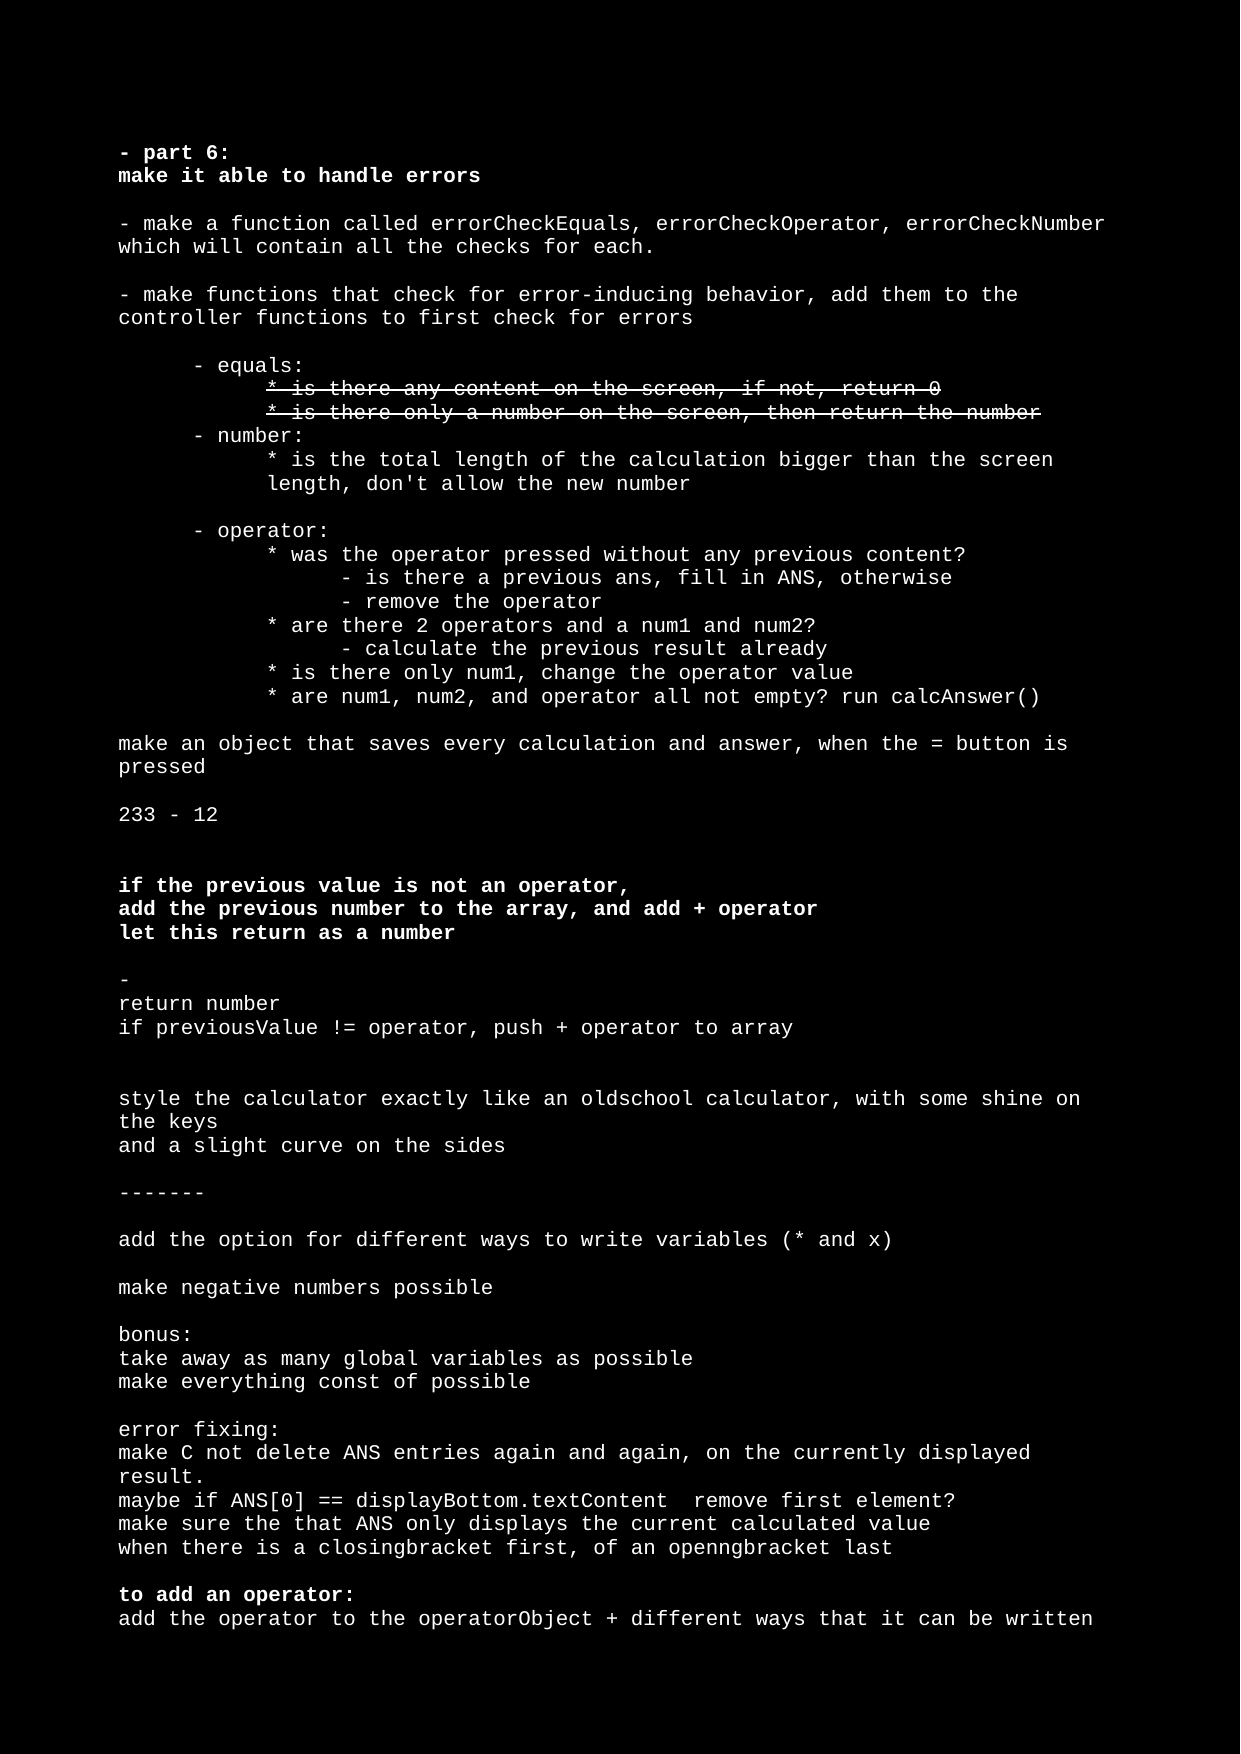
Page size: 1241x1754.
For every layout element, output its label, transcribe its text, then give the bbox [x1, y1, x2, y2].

text * is there only num1, change the operator value [118, 662, 1122, 686]
text - make a function called errorCheckEquals, errorCheckOperator, errorCheckNumber which will contain all the checks for each. [118, 213, 1122, 260]
text if previousValue != operator, push + operator to array [118, 1017, 1122, 1040]
text error fixing: [118, 1419, 1122, 1442]
text * is the total length of the calculation bigger than the screen length, don't allow the new number [118, 449, 1122, 496]
text - calculate the previous result already [118, 638, 1122, 662]
text add the operator to the operatorObject + different ways that it can be written [118, 1608, 1122, 1631]
text make sure the that ANS only displays the current calculated value [118, 1513, 1122, 1537]
text add the option for different ways to write variables (* and x) [118, 1229, 1122, 1253]
text make it able to handle errors [118, 165, 1122, 189]
text make an object that saves every calculation and answer, when the = button is pressed [118, 733, 1122, 780]
text 233 - 12 [118, 804, 1122, 827]
text - remove the operator [118, 591, 1122, 615]
text make negative numbers possible [118, 1277, 1122, 1300]
text - make functions that check for error-inducing behavior, add them to the controller functions to first check for errors [118, 284, 1122, 331]
text bonus: [118, 1324, 1122, 1348]
text - part 6: [118, 142, 1122, 165]
text maybe if ANS[0] == displayBottom.textContent remove first element? [118, 1489, 1122, 1513]
text make C not delete ANS entries again and again, on the currently displayed result. [118, 1442, 1122, 1489]
text * are num1, num2, and operator all not empty? run calcAnswer() [118, 686, 1122, 709]
text * is there any content on the screen, if not, return 0 [118, 378, 1122, 402]
text * is there only a number on the screen, then return the number [118, 402, 1122, 426]
text return number [118, 993, 1122, 1017]
text - operator: [118, 520, 1122, 544]
text make everything const of possible [118, 1371, 1122, 1395]
text and a slight curve on the sides [118, 1135, 1122, 1158]
text style the calculator exactly like an oldschool calculator, with some shine on the keys [118, 1088, 1122, 1135]
text add the previous number to the array, and add + operator [118, 898, 1122, 922]
text to add an operator: [118, 1584, 1122, 1608]
text if the previous value is not an operator, [118, 875, 1122, 898]
text let this return as a number [118, 922, 1122, 946]
text * was the operator pressed without any previous content? [118, 544, 1122, 567]
text - equals: [118, 354, 1122, 378]
text - [118, 969, 1122, 993]
text ------- [118, 1182, 1122, 1206]
text - is there a previous ans, fill in ANS, otherwise [118, 567, 1122, 591]
text - number: [118, 426, 1122, 449]
text when there is a closingbracket first, of an openngbracket last [118, 1537, 1122, 1561]
text * are there 2 operators and a num1 and num2? [118, 615, 1122, 638]
text take away as many global variables as possible [118, 1348, 1122, 1371]
